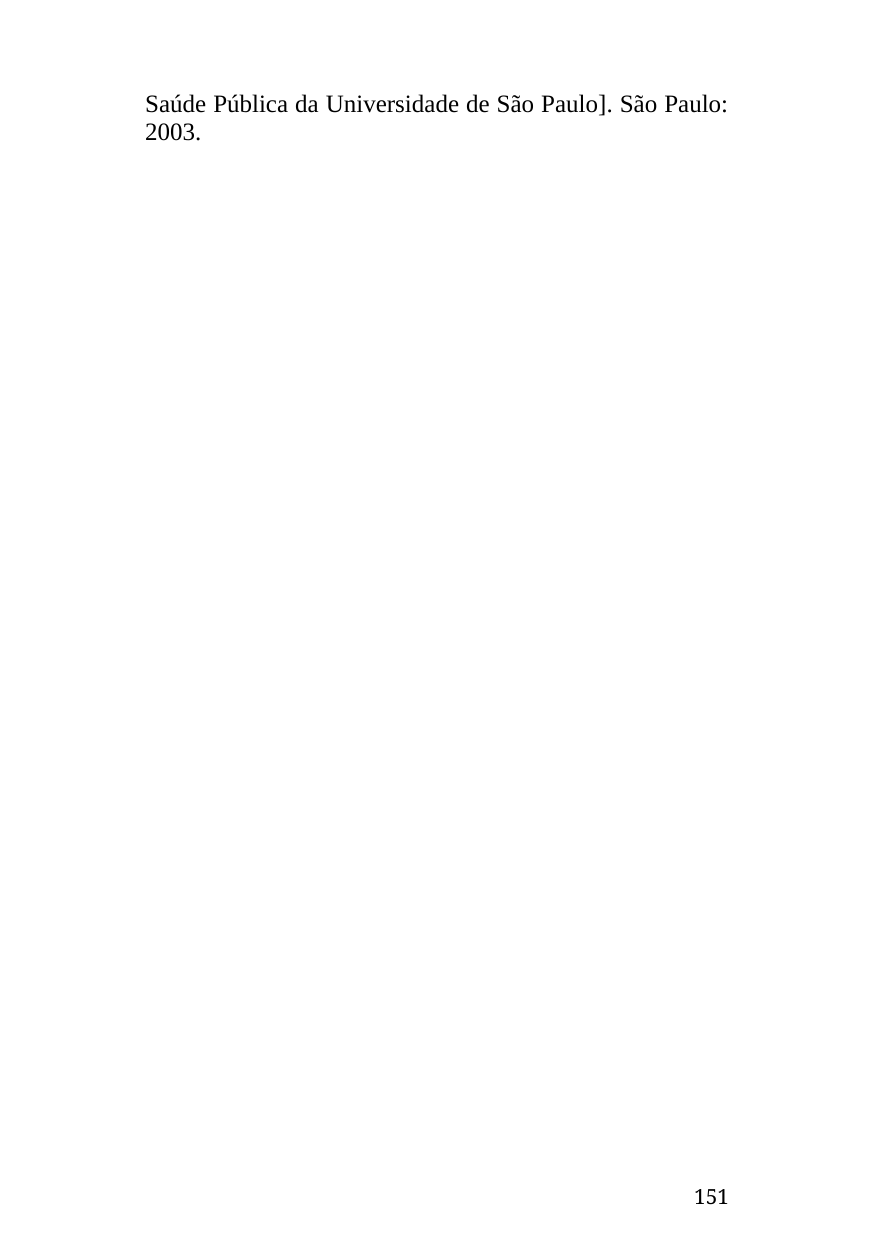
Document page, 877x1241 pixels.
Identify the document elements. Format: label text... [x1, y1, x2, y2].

text Saúde Pública da Universidade de São Paulo]. São Paulo: 2003. [89, 89, 729, 146]
